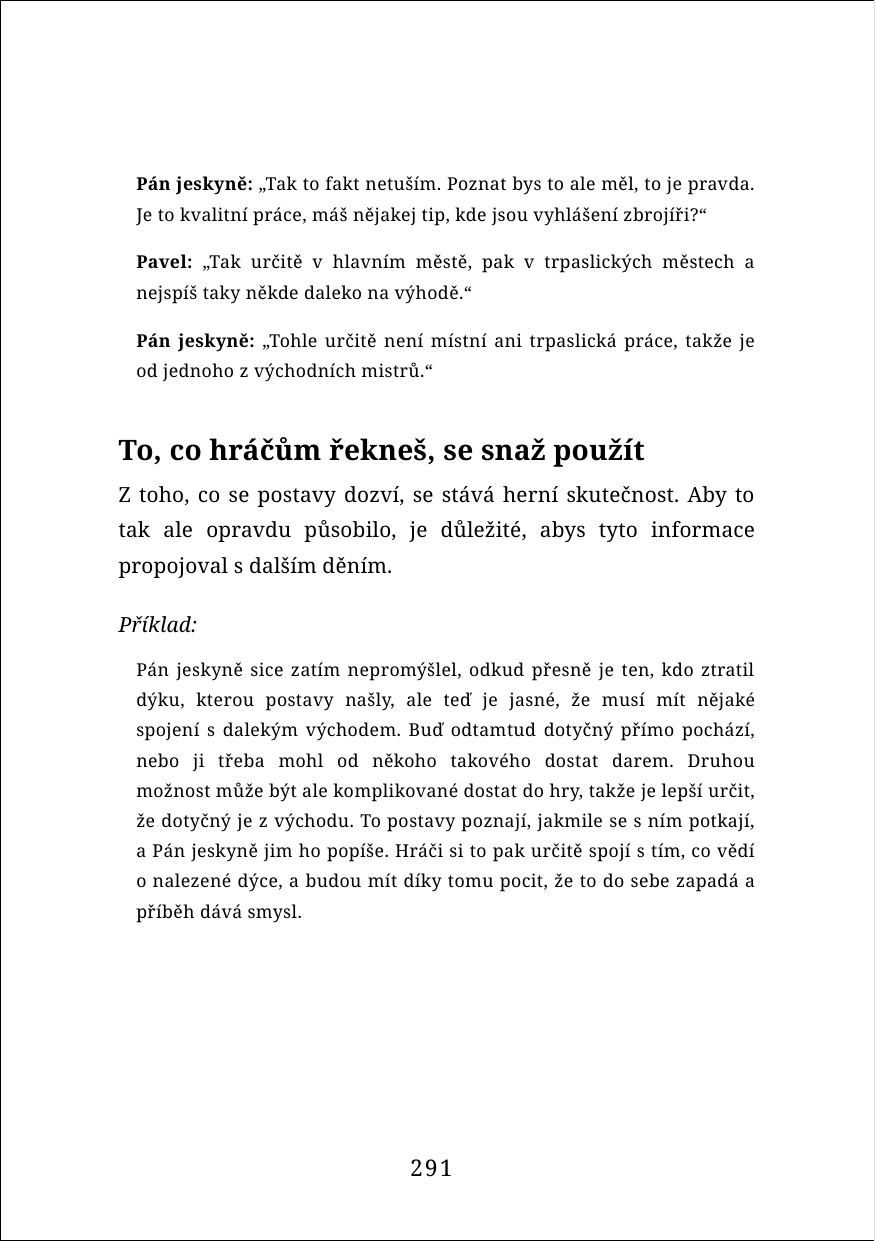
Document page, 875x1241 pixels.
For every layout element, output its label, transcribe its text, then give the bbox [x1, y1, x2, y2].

text Pán jeskyně: „Tak to fakt netuším. Poznat bys to ale měl, to je pravda. Je to kvalitní práce, máš nějakej tip, kde jsou vyhlášení zbrojíři?“ [136, 172, 756, 226]
text Pavel: „Tak určitě v hlavním městě, pak v trpaslických městech a nejspíš taky někde daleko na výhodě.“ [136, 250, 756, 304]
text Pán jeskyně sice zatím nepromýšlel, odkud přesně je ten, kdo ztratil dýku, kterou postavy našly, ale teď je jasné, že musí mít nějaké spojení s dalekým východem. Buď odtamtud dotyčný přímo pochází, nebo ji třeba mohl od někoho takového dostat darem. Druhou možnost může být ale komplikované dostat do hry, takže je lepší určit, že dotyčný je z východu. To postavy poznají, jakmile se s ním potkají, a Pán jeskyně jim ho popíše. Hráči si to pak určitě spojí s tím, co vědí o nalezené dýce, a budou mít díky tomu pocit, že to do sebe zapadá a příběh dává smysl. [136, 657, 756, 923]
subtitle To, co hráčům řekneš, se snaž použít [118, 430, 756, 468]
text Příklad: [118, 610, 756, 638]
text Pán jeskyně: „Tohle určitě není místní ani trpaslická práce, takže je od jednoho z východních mistrů.“ [136, 328, 756, 382]
text Z toho, co se postavy dozví, se stává herní skutečnost. Aby to tak ale opravdu působilo, je důležité, abys tyto informace propojoval s dalším děním. [118, 480, 756, 579]
